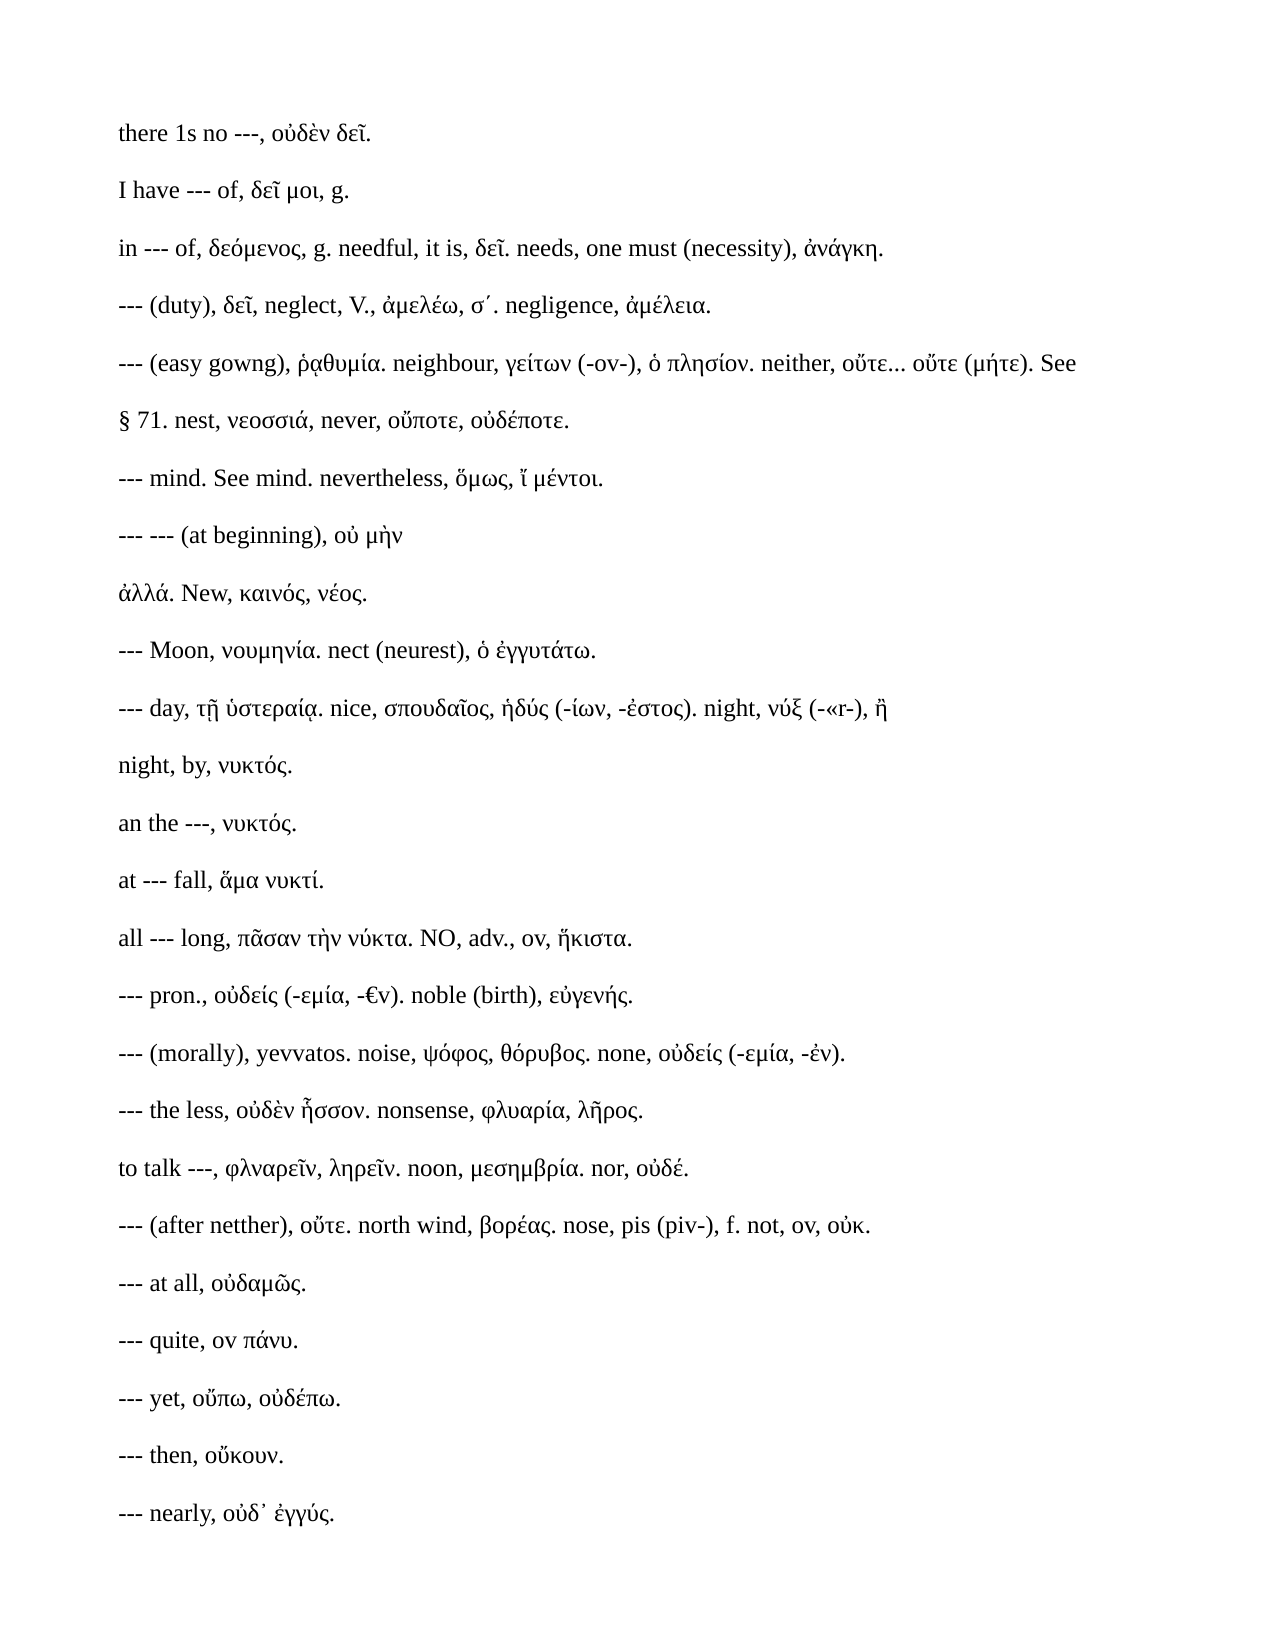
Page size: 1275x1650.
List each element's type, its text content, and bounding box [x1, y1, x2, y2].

text --- Moon, νουμηνία. nect (neurest), ὁ ἐγγυτάτω. [118, 636, 1157, 664]
text § 71. nest, νεοσσιά, never, οὔποτε, οὐδέποτε. [118, 406, 1157, 434]
text --- nearly, οὐδ᾽ ἐγγύς. [118, 1498, 1157, 1527]
text all --- long, πᾶσαν τὴν νύκτα. NO, adv., ov, ἥκιστα. [118, 923, 1157, 952]
text --- then, οὔκουν. [118, 1441, 1157, 1469]
text in --- of, δεόμενος, g. needful, it is, δεῖ. needs, one must (necessity), ἀνάγκη. [118, 233, 1157, 262]
text --- mind. See mind. nevertheless, ὅμως, ἴ μέντοι. [118, 463, 1157, 492]
text --- (morally), yevvatos. noise, ψόφος, θόρυβος. none, οὐδείς (-εμία, -ἐν). [118, 1038, 1157, 1067]
text I have --- of, δεῖ μοι, g. [118, 176, 1157, 204]
text --- at all, οὐδαμῶς. [118, 1268, 1157, 1297]
text night, by, νυκτός. [118, 751, 1157, 779]
text ἀλλά. New, καινός, νέος. [118, 578, 1157, 607]
text --- (after netther), οὔτε. north wind, βορέας. nose, pis (piv-), f. not, ov, οὐκ. [118, 1211, 1157, 1239]
text --- pron., οὐδείς (-εμία, -€v). noble (birth), εὐγενής. [118, 981, 1157, 1009]
text --- --- (at beginning), οὐ μὴν [118, 521, 1157, 549]
text --- day, τῇ ὑστεραίᾳ. nice, σπουδαῖος, ἡδύς (-ίων, -ἐστος). night, νύξ (-«r-), ἢ [118, 693, 1157, 722]
text an the ---, νυκτός. [118, 808, 1157, 837]
text --- (easy gowng), ῥᾳθυμία. neighbour, γείτων (-ov-), ὁ πλησίον. neither, οὔτε... οὔτε (μήτε). See [118, 348, 1157, 377]
text there 1s no ---, οὐδὲν δεῖ. [118, 118, 1157, 147]
text --- the less, οὐδὲν ἧσσον. nonsense, φλυαρία, λῆρος. [118, 1096, 1157, 1124]
text to talk ---, φλναρεῖν, ληρεῖν. noon, μεσημβρία. nor, οὐδέ. [118, 1153, 1157, 1182]
text --- yet, οὔπω, οὐδέπω. [118, 1383, 1157, 1412]
text at --- fall, ἅμα νυκτί. [118, 866, 1157, 894]
text --- (duty), δεῖ, neglect, V., ἀμελέω, σ΄. negligence, ἀμέλεια. [118, 291, 1157, 319]
text --- quite, ov πάνυ. [118, 1326, 1157, 1354]
